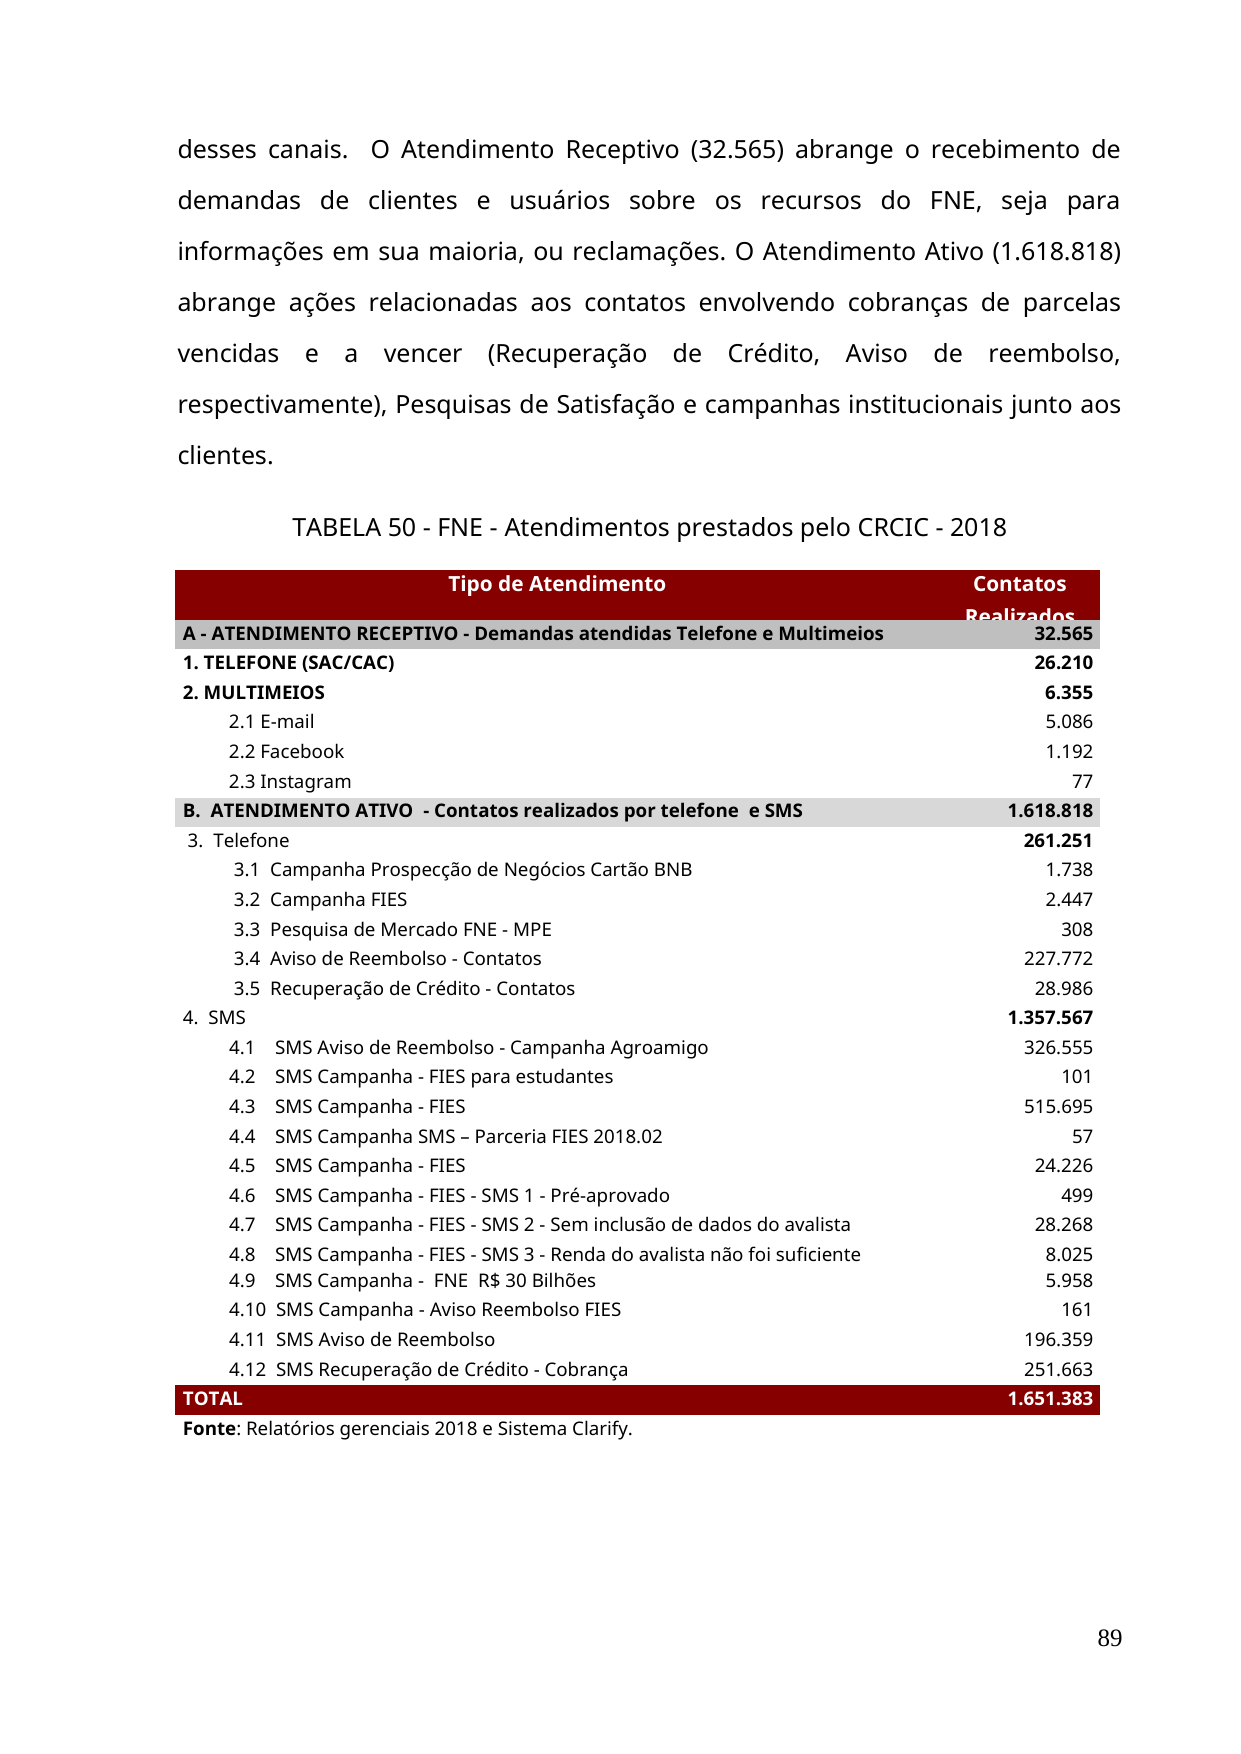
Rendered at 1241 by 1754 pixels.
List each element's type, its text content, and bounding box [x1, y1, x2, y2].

table_cell 2.2 Facebook [175, 738, 939, 768]
table_cell 4.1 SMS Aviso de Reembolso - Campanha Agroamigo [175, 1034, 939, 1064]
table_cell 1. TELEFONE (SAC/CAC) [175, 650, 939, 679]
table_header Contatos Realizados [939, 570, 1100, 620]
table_cell B. ATENDIMENTO ATIVO - Contatos realizados por telefone e SMS [175, 798, 939, 827]
table_cell 4. SMS [175, 1005, 939, 1034]
table_cell 1.357.567 [939, 1005, 1100, 1034]
table_cell 4.6 SMS Campanha - FIES - SMS 1 - Pré-aprovado [175, 1182, 939, 1212]
table_cell 4.5 SMS Campanha - FIES [175, 1153, 939, 1182]
table_cell 251.663 [939, 1356, 1100, 1385]
table_cell 101 [939, 1064, 1100, 1093]
table_header Tipo de Atendimento [175, 570, 939, 620]
table_cell 4.10 SMS Campanha - Aviso Reembolso FIES [175, 1297, 939, 1326]
table_cell 3.3 Pesquisa de Mercado FNE - MPE [175, 916, 939, 945]
table_cell A - ATENDIMENTO RECEPTIVO - Demandas atendidas Telefone e Multimeios [175, 620, 939, 649]
table_cell 24.226 [939, 1153, 1100, 1182]
table_cell 2.1 E-mail [175, 709, 939, 738]
table_cell 2. MULTIMEIOS [175, 679, 939, 709]
table_cell 8.025 [939, 1241, 1100, 1267]
table_cell 2.447 [939, 886, 1100, 916]
table_cell 4.8 SMS Campanha - FIES - SMS 3 - Renda do avalista não foi suficiente [175, 1241, 939, 1267]
table_cell 26.210 [939, 650, 1100, 679]
table_cell 227.772 [939, 945, 1100, 975]
table_cell 196.359 [939, 1326, 1100, 1356]
table_cell 2.3 Instagram [175, 768, 939, 797]
table_cell 1.651.383 [939, 1385, 1100, 1415]
table_cell 3.1 Campanha Prospecção de Negócios Cartão BNB [175, 857, 939, 886]
table_cell 1.618.818 [939, 798, 1100, 827]
table_cell 57 [939, 1123, 1100, 1152]
table_cell 5.958 [939, 1267, 1100, 1297]
table_cell 1.738 [939, 857, 1100, 886]
table_cell 28.986 [939, 975, 1100, 1004]
table_cell TOTAL [175, 1385, 939, 1415]
text Tabela 50 - FNE - Atendimentos prestados pelo CRCIC - 2018 [177, 509, 1122, 543]
table_cell 3.4 Aviso de Reembolso - Contatos [175, 945, 939, 975]
table_cell 4.4 SMS Campanha SMS – Parceria FIES 2018.02 [175, 1123, 939, 1152]
table_cell 4.2 SMS Campanha - FIES para estudantes [175, 1064, 939, 1093]
table_cell 3. Telefone [175, 827, 939, 857]
table_cell 77 [939, 768, 1100, 797]
table_cell Fonte: Relatórios gerenciais 2018 e Sistema Clarify. [175, 1415, 939, 1444]
table_cell 6.355 [939, 679, 1100, 709]
table_cell 3.2 Campanha FIES [175, 886, 939, 916]
table_cell 161 [939, 1297, 1100, 1326]
table_cell 308 [939, 916, 1100, 945]
table_cell 499 [939, 1182, 1100, 1212]
table_cell 4.7 SMS Campanha - FIES - SMS 2 - Sem inclusão de dados do avalista [175, 1212, 939, 1241]
text desses canais. O Atendimento Receptivo (32.565) abrange o recebimento de demandas de clientes e usuários sobre os recursos do FNE, seja para informações em sua maioria, ou reclamações. O Atendimento Ativo (1.618.818) abrange ações relacionadas aos contatos envolvendo cobranças de parcelas vencidas e a vencer (Recuperação de Crédito, Aviso de reembolso, respectivamente), Pesquisas de Satisfação e campanhas institucionais junto aos clientes. [177, 131, 1122, 472]
table_cell [939, 1415, 1100, 1444]
table_cell 261.251 [939, 827, 1100, 857]
table_cell 1.192 [939, 738, 1100, 768]
table_cell 3.5 Recuperação de Crédito - Contatos [175, 975, 939, 1004]
table_cell 326.555 [939, 1034, 1100, 1064]
table_cell 4.9 SMS Campanha - FNE R$ 30 Bilhões [175, 1267, 939, 1297]
table_cell 515.695 [939, 1093, 1100, 1123]
table_cell 32.565 [939, 620, 1100, 649]
table_cell 28.268 [939, 1212, 1100, 1241]
table_cell 5.086 [939, 709, 1100, 738]
table_cell 4.12 SMS Recuperação de Crédito - Cobrança [175, 1356, 939, 1385]
table_cell 4.3 SMS Campanha - FIES [175, 1093, 939, 1123]
table_cell 4.11 SMS Aviso de Reembolso [175, 1326, 939, 1356]
